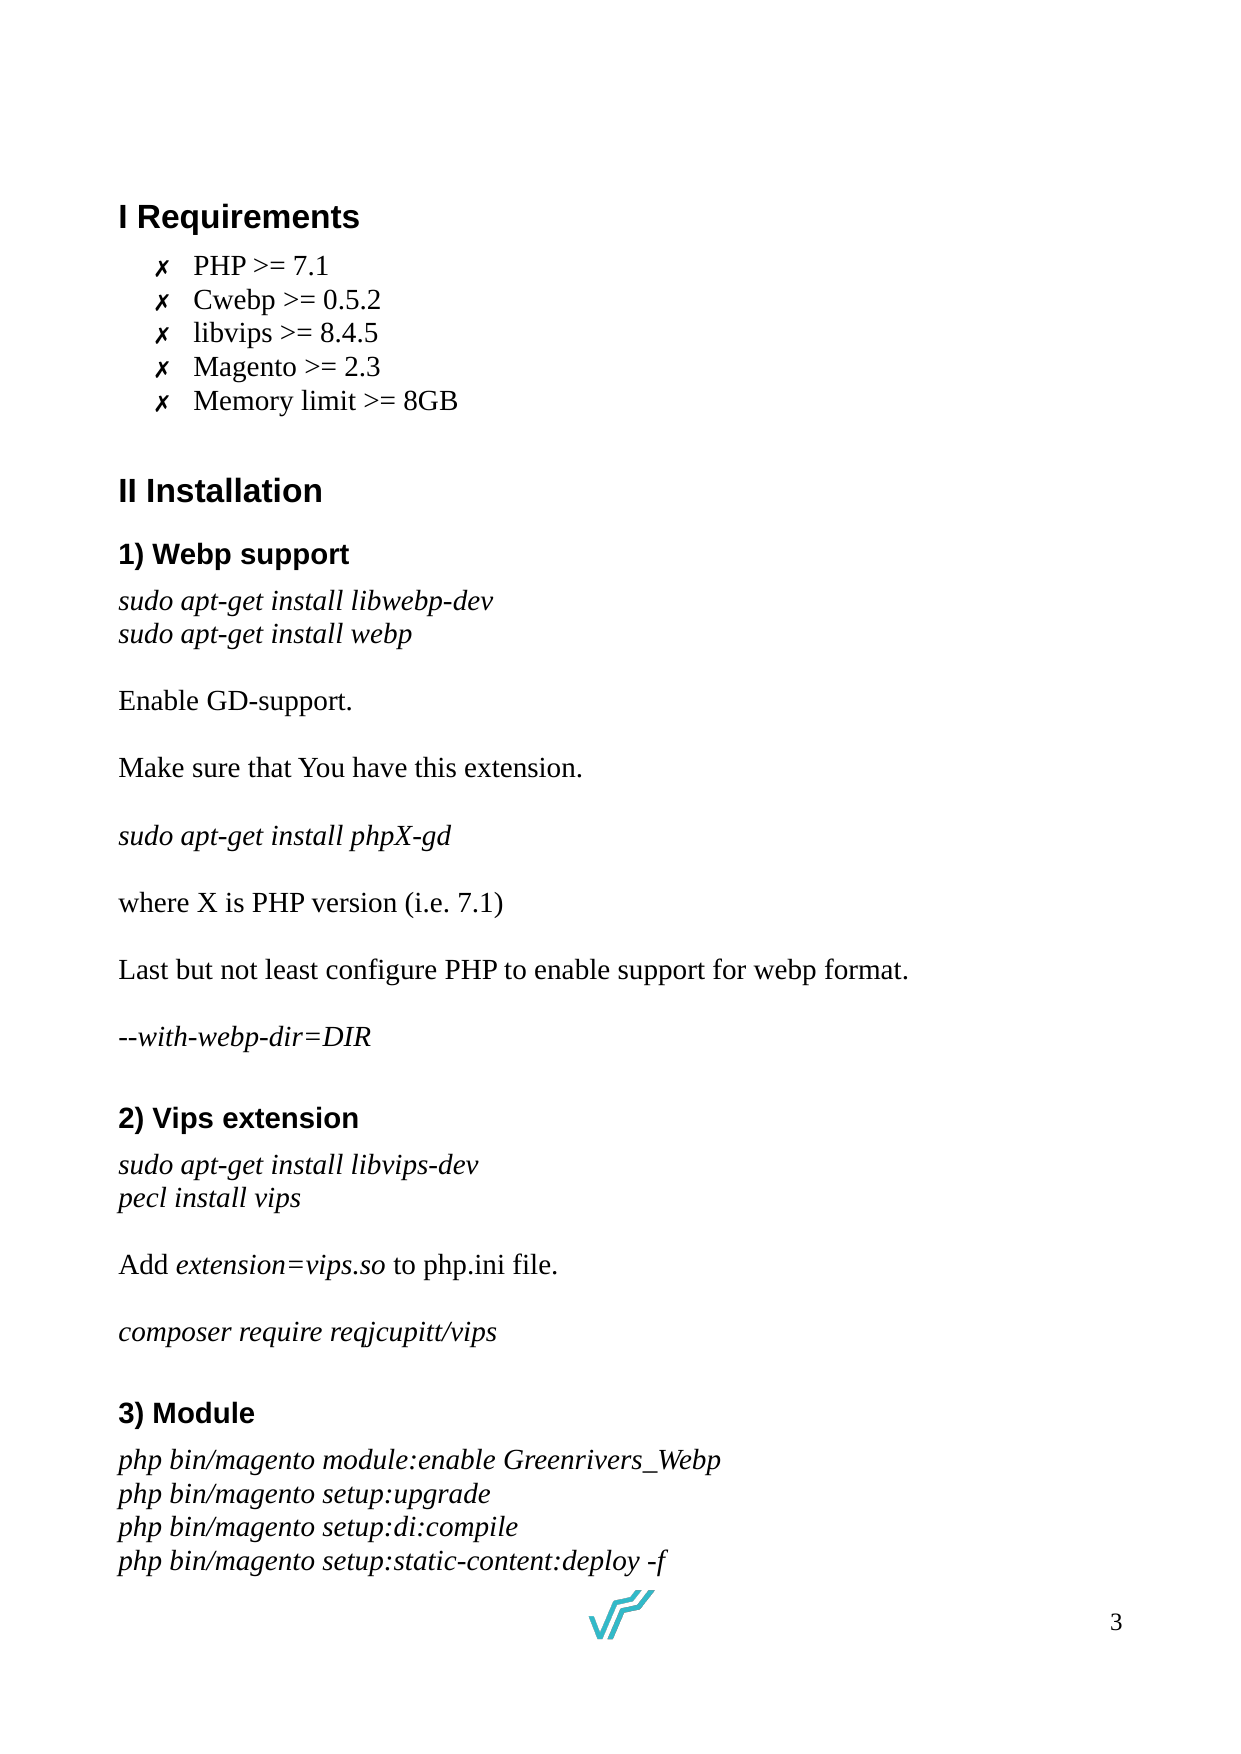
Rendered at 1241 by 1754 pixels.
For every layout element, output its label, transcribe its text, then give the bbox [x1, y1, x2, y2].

text php bin/magento setup:upgrade [118, 1476, 1122, 1509]
list Cwebp >= 0.5.2 [156, 282, 1122, 316]
subtitle 3) Module [118, 1396, 1122, 1430]
text pecl install vips [118, 1180, 1122, 1214]
list libvips >= 8.4.5 [156, 316, 1122, 349]
text Enable GD-support. [118, 683, 1122, 717]
text php bin/magento module:enable Greenrivers_Webp [118, 1442, 1122, 1476]
text Add extension=vips.so to php.ini file. [118, 1247, 1122, 1281]
text sudo apt-get install webp [118, 616, 1122, 650]
text sudo apt-get install libvips-dev [118, 1147, 1122, 1180]
subtitle II Installation [118, 471, 1122, 509]
text php bin/magento setup:di:compile [118, 1509, 1122, 1543]
text Make sure that You have this extension. [118, 751, 1122, 784]
list Memory limit >= 8GB [156, 383, 1122, 417]
subtitle I Requirements [118, 197, 1122, 236]
text composer require reqjcupitt/vips [118, 1314, 1122, 1348]
text php bin/magento setup:static-content:deploy -f [118, 1543, 1122, 1577]
text sudo apt-get install phpX-gd [118, 818, 1122, 851]
text where X is PHP version (i.e. 7.1) [118, 885, 1122, 918]
text sudo apt-get install libwebp-dev [118, 583, 1122, 616]
picture [584, 1577, 656, 1649]
list Magento >= 2.3 [156, 349, 1122, 383]
text --with-webp-dir=DIR [118, 1019, 1122, 1052]
list PHP >= 7.1 [156, 248, 1122, 282]
subtitle 2) Vips extension [118, 1101, 1122, 1134]
subtitle 1) Webp support [118, 537, 1122, 570]
text Last but not least configure PHP to enable support for webp format. [118, 952, 1122, 985]
